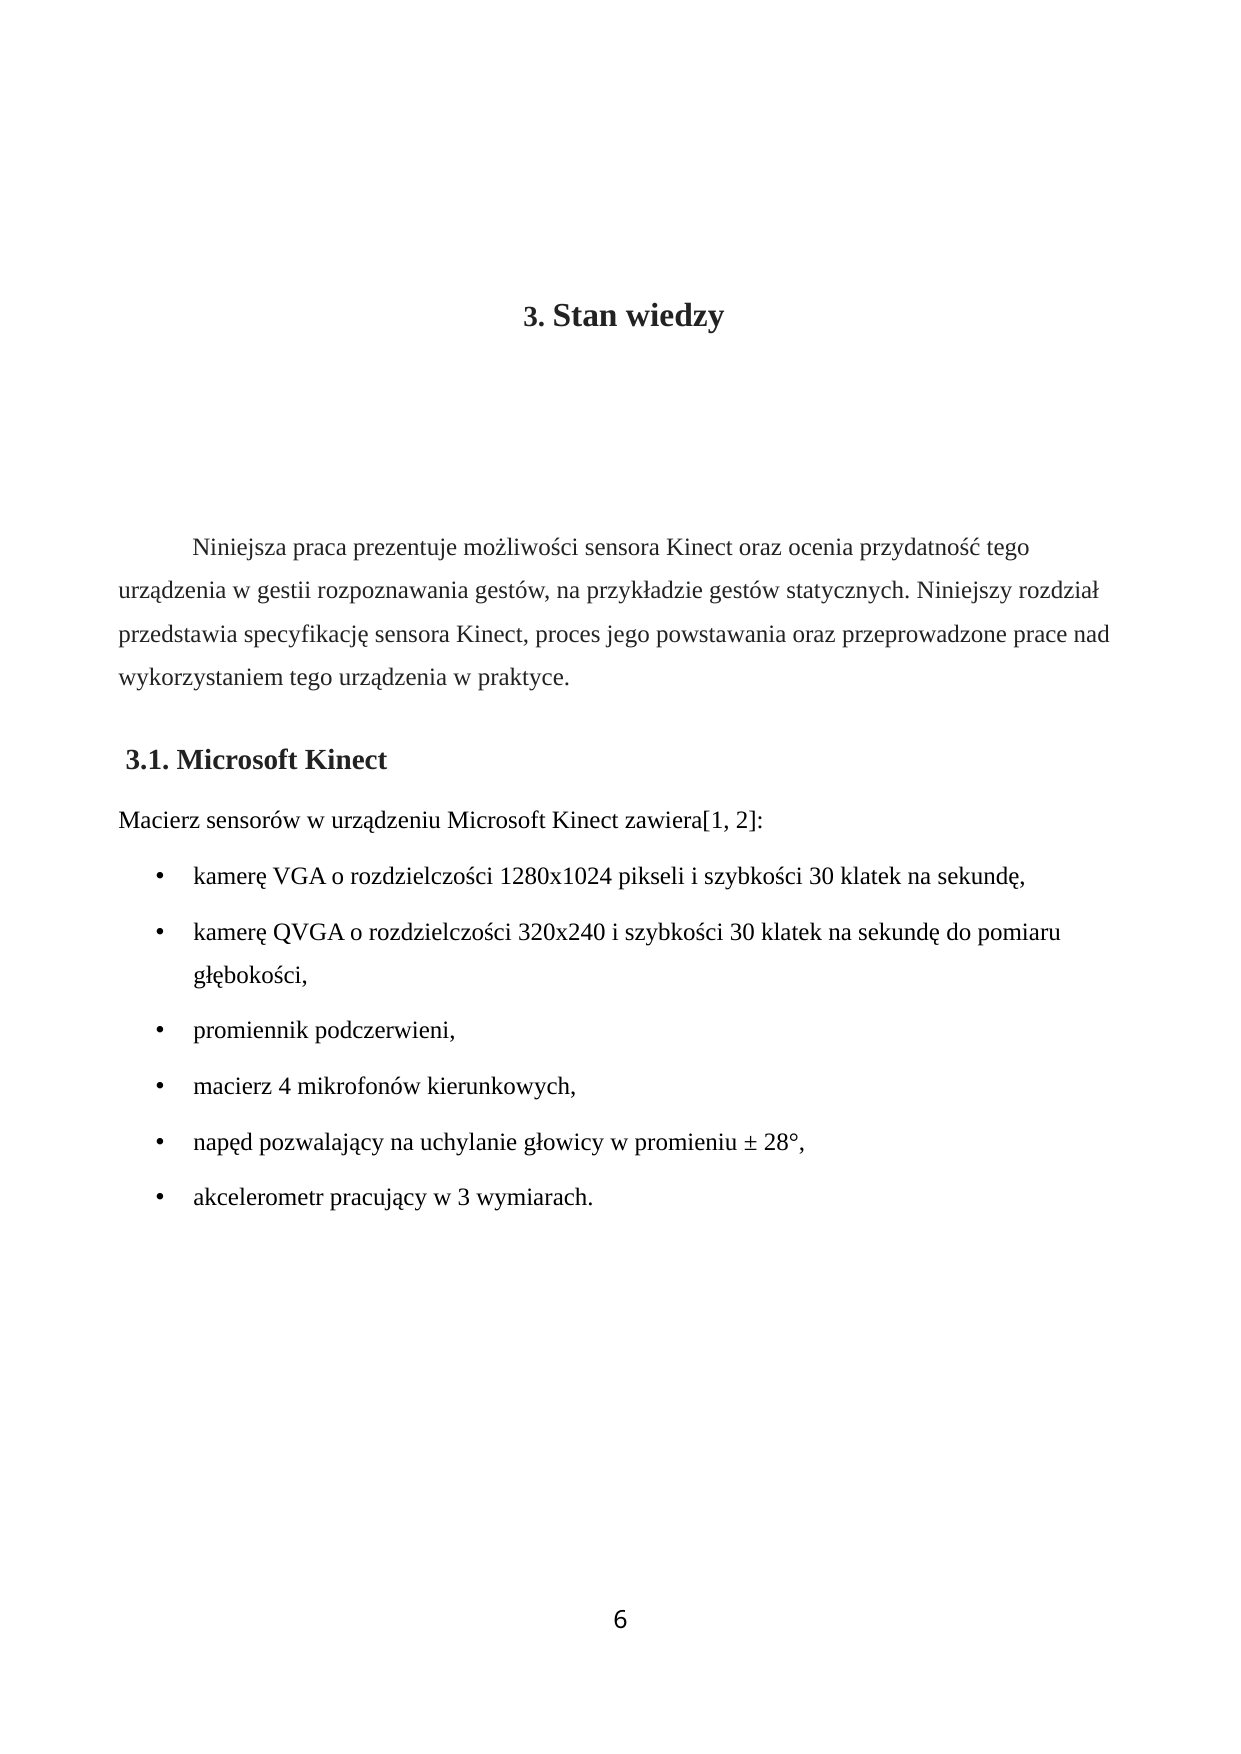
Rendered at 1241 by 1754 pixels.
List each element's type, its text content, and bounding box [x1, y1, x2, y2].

list promiennik podczerwieni, [156, 1015, 1122, 1044]
list akcelerometr pracujący w 3 wymiarach. [156, 1182, 1122, 1211]
subtitle Microsoft Kinect [118, 742, 1122, 776]
list kamerę VGA o rozdzielczości 1280x1024 pikseli i szybkości 30 klatek na sekundę, [156, 861, 1122, 890]
list macierz 4 mikrofonów kierunkowych, [156, 1071, 1122, 1100]
list kamerę QVGA o rozdzielczości 320x240 i szybkości 30 klatek na sekundę do pomiaru głębokości, [156, 917, 1122, 988]
subtitle Stan wiedzy [118, 295, 1122, 334]
list napęd pozwalający na uchylanie głowicy w promieniu ± 28°, [156, 1127, 1122, 1155]
text Macierz sensorów w urządzeniu Microsoft Kinect zawiera[1, 2]: [118, 805, 1122, 834]
text Niniejsza praca prezentuje możliwości sensora Kinect oraz ocenia przydatność tego urządzenia w gestii rozpoznawania gestów, na przykładzie gestów statycznych. Niniejszy rozdział przedstawia specyfikację sensora Kinect, proces jego powstawania oraz przeprowadzone prace nad wykorzystaniem tego urządzenia w praktyce. [118, 532, 1122, 691]
